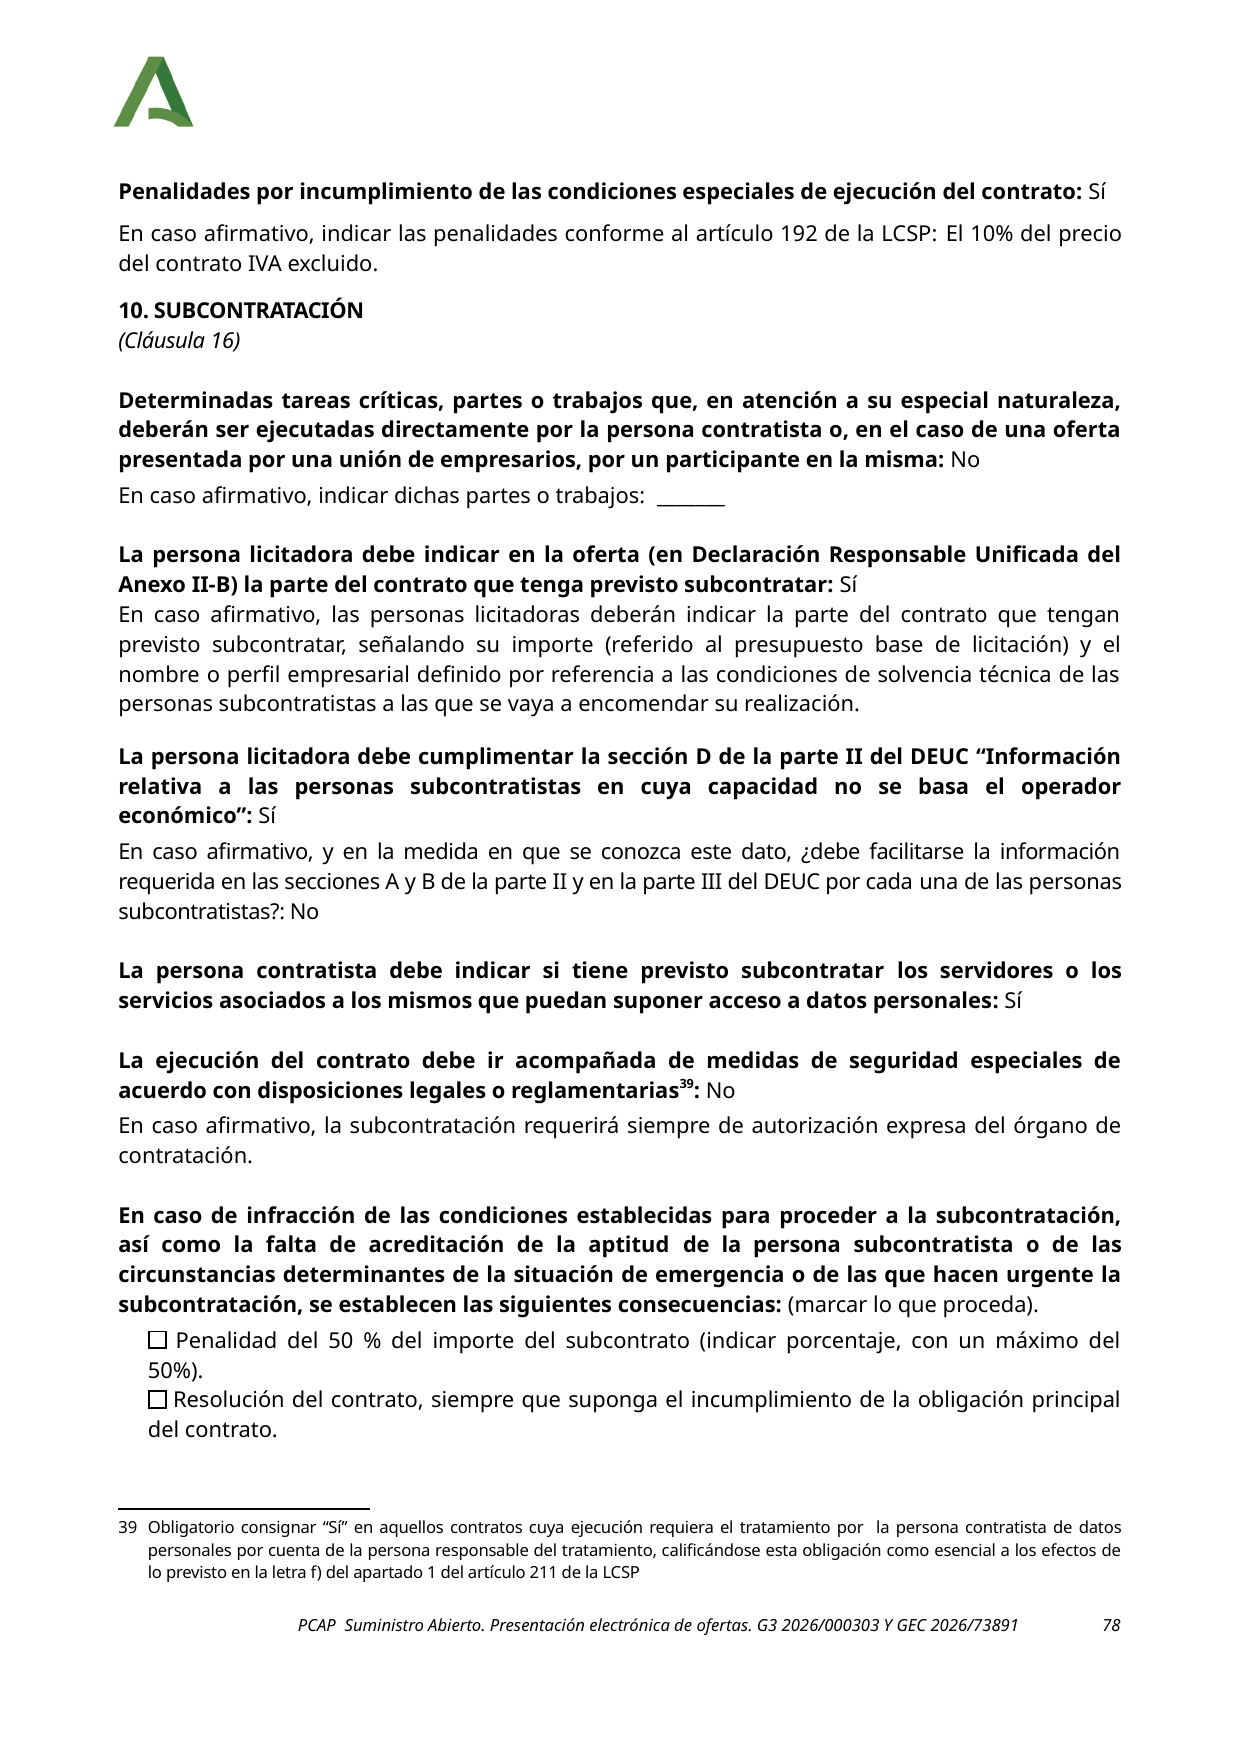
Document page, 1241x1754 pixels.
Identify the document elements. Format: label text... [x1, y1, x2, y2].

text La persona contratista debe indicar si tiene previsto subcontratar los servidores o los servicios asociados a los mismos que puedan suponer acceso a datos personales: Sí [118, 955, 1122, 1015]
text La persona licitadora debe indicar en la oferta (en Declaración Responsable Unificada del Anexo II-B) la parte del contrato que tenga previsto subcontratar: Sí [118, 539, 1122, 599]
picture [109, 52, 198, 131]
text (Cláusula 16) [118, 325, 1122, 355]
text Determinadas tareas críticas, partes o trabajos que, en atención a su especial naturaleza, deberán ser ejecutadas directamente por la persona contratista o, en el caso de una oferta presentada por una unión de empresarios, por un participante en la misma: No [118, 384, 1122, 474]
text En caso afirmativo, indicar las penalidades conforme al artículo 192 de la LCSP: El 10% del precio del contrato IVA excluido. [118, 218, 1122, 277]
text La persona licitadora debe cumplimentar la sección D de la parte II del DEUC “Información relativa a las personas subcontratistas en cuya capacidad no se basa el operador económico”: Sí [118, 741, 1122, 830]
text En caso de infracción de las condiciones establecidas para proceder a la subcontratación, así como la falta de acreditación de la aptitud de la persona subcontratista o de las circunstancias determinantes de la situación de emergencia o de las que hacen urgente la subcontratación, se establecen las siguientes consecuencias: (marcar lo que proceda). [118, 1200, 1122, 1319]
text En caso afirmativo, y en la medida en que se conozca este dato, ¿debe facilitarse la información requerida en las secciones A y B de la parte II y en la parte III del DEUC por cada una de las personas subcontratistas?: No [118, 836, 1122, 926]
text En caso afirmativo, indicar dichas partes o trabajos: _______ [118, 480, 1122, 510]
text Resolución del contrato, siempre que suponga el incumplimiento de la obligación principal del contrato. [148, 1384, 1122, 1444]
text En caso afirmativo, las personas licitadoras deberán indicar la parte del contrato que tengan previsto subcontratar, señalando su importe (referido al presupuesto base de licitación) y el nombre o perfil empresarial definido por referencia a las condiciones de solvencia técnica de las personas subcontratistas a las que se vaya a encomendar su realización. [118, 599, 1122, 718]
text Penalidades por incumplimiento de las condiciones especiales de ejecución del contrato: Sí [118, 176, 1122, 206]
text Penalidad del 50 % del importe del subcontrato (indicar porcentaje, con un máximo del 50%). [148, 1325, 1122, 1384]
text En caso afirmativo, la subcontratación requerirá siempre de autorización expresa del órgano de contratación. [118, 1110, 1122, 1170]
text 10. SUBCONTRATACIÓN [118, 295, 1122, 325]
text La ejecución del contrato debe ir acompañada de medidas de seguridad especiales de acuerdo con disposiciones legales o reglamentarias: No [118, 1045, 1122, 1104]
text Obligatorio consignar “Sí” en aquellos contratos cuya ejecución requiera el tratamiento por la persona contratista de datos personales por cuenta de la persona responsable del tratamiento, calificándose esta obligación como esencial a los efectos de lo previsto en la letra f) del apartado 1 del artículo 211 de la LCSP [118, 1516, 1122, 1584]
